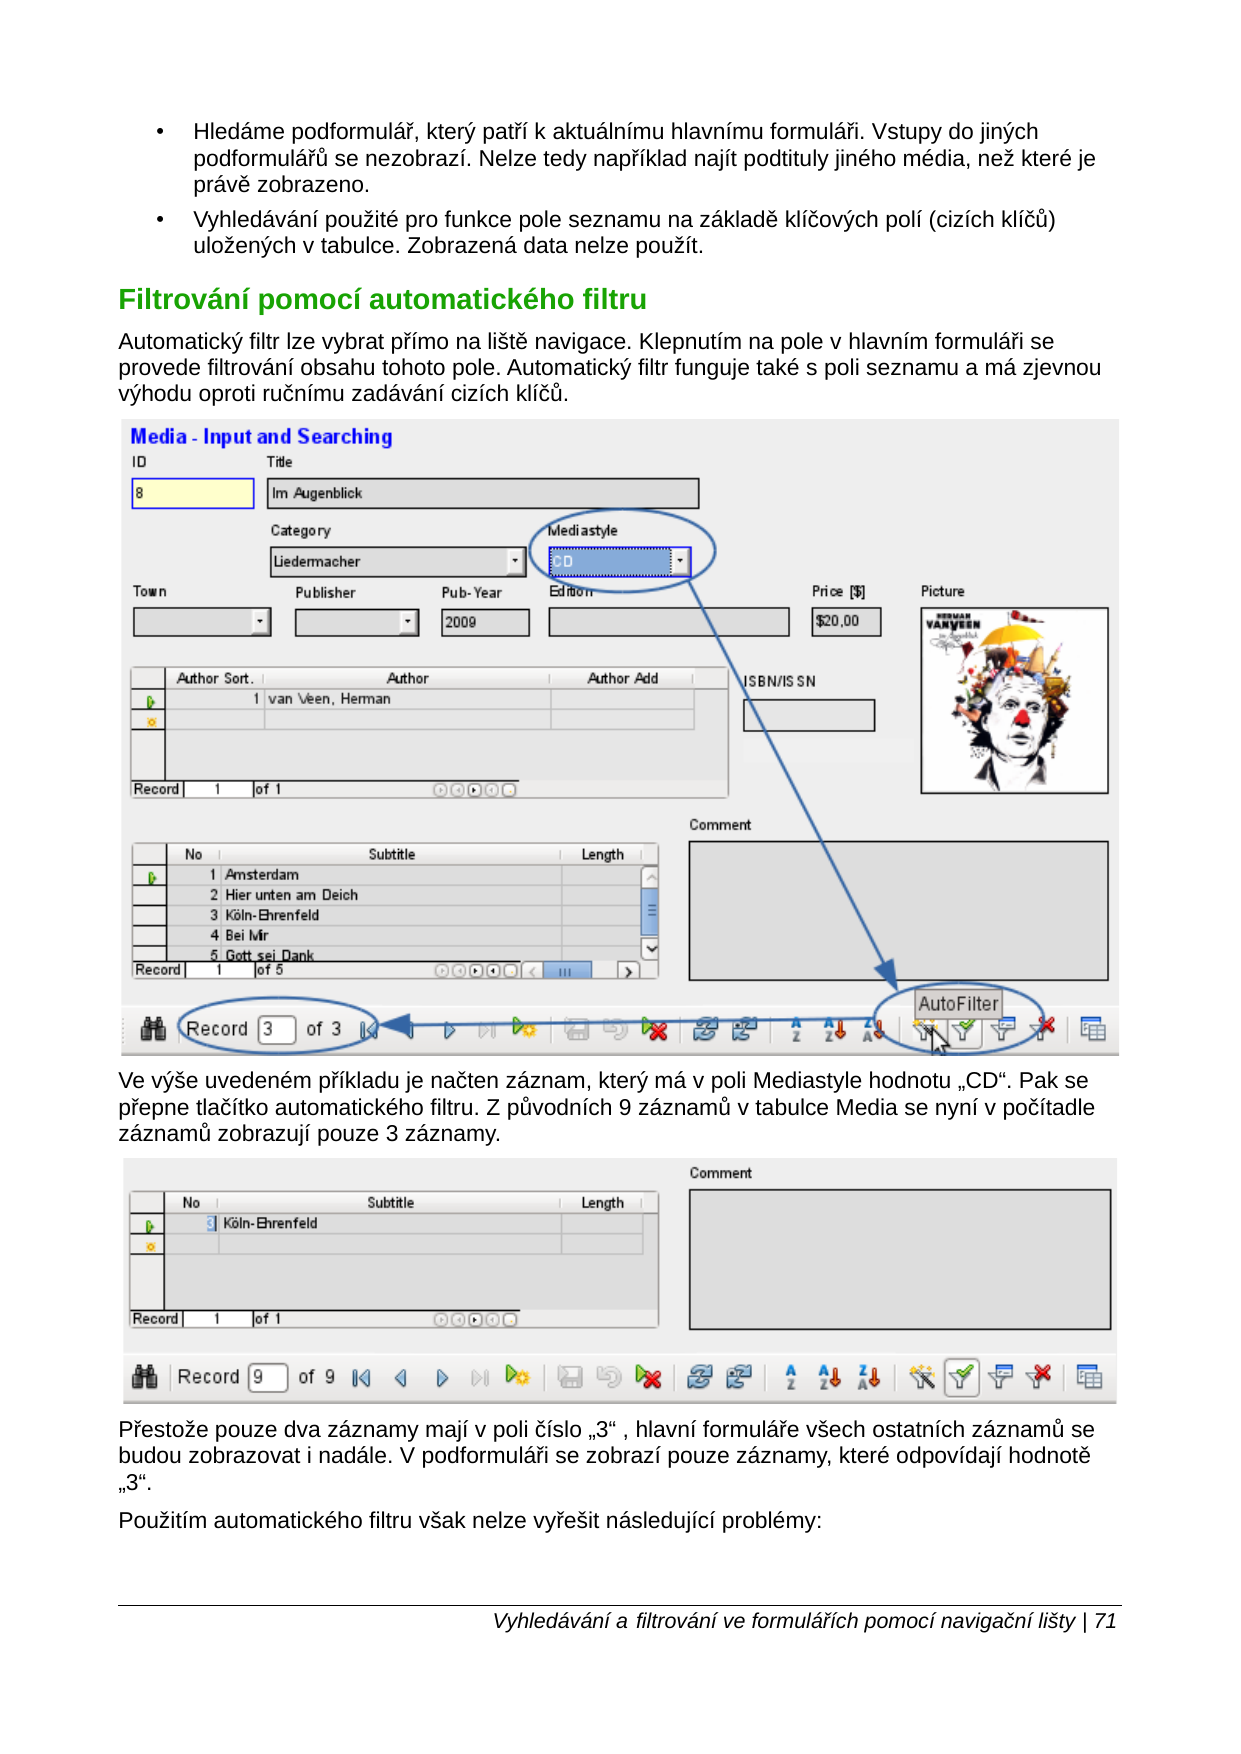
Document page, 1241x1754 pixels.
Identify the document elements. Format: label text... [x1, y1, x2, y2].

subtitle Filtrování pomocí automatického filtru [118, 282, 1122, 316]
text Přestože pouze dva záznamy mají v poli číslo „3“ , hlavní formuláře všech ostatních záznamů se budou zobrazovat i nadále. V podformuláři se zobrazí pouze záznamy, které odpovídají hodnotě „3“. [118, 1416, 1122, 1495]
list Vyhledávání použité pro funkce pole seznamu na základě klíčových polí (cizích klíčů) uložených v tabulce. Zobrazená data nelze použít. [156, 206, 1122, 259]
picture [121, 419, 1120, 1056]
text Použitím automatického filtru však nelze vyřešit následující problémy: [118, 1507, 1122, 1534]
picture [123, 1158, 1118, 1404]
text Automatický filtr lze vybrat přímo na liště navigace. Klepnutím na pole v hlavním formuláři se provede filtrování obsahu tohoto pole. Automatický filtr funguje také s poli seznamu a má zjevnou výhodu oproti ručnímu zadávání cizích klíčů. [118, 328, 1122, 407]
list Hledáme podformulář, který patří k aktuálnímu hlavnímu formuláři. Vstupy do jiných podformulářů se nezobrazí. Nelze tedy například najít podtituly jiného média, než které je právě zobrazeno. [156, 118, 1122, 197]
text Ve výše uvedeném příkladu je načten záznam, který má v poli Mediastyle hodnotu „CD“. Pak se přepne tlačítko automatického filtru. Z původních 9 záznamů v tabulce Media se nyní v počítadle záznamů zobrazují pouze 3 záznamy. [118, 1067, 1122, 1146]
